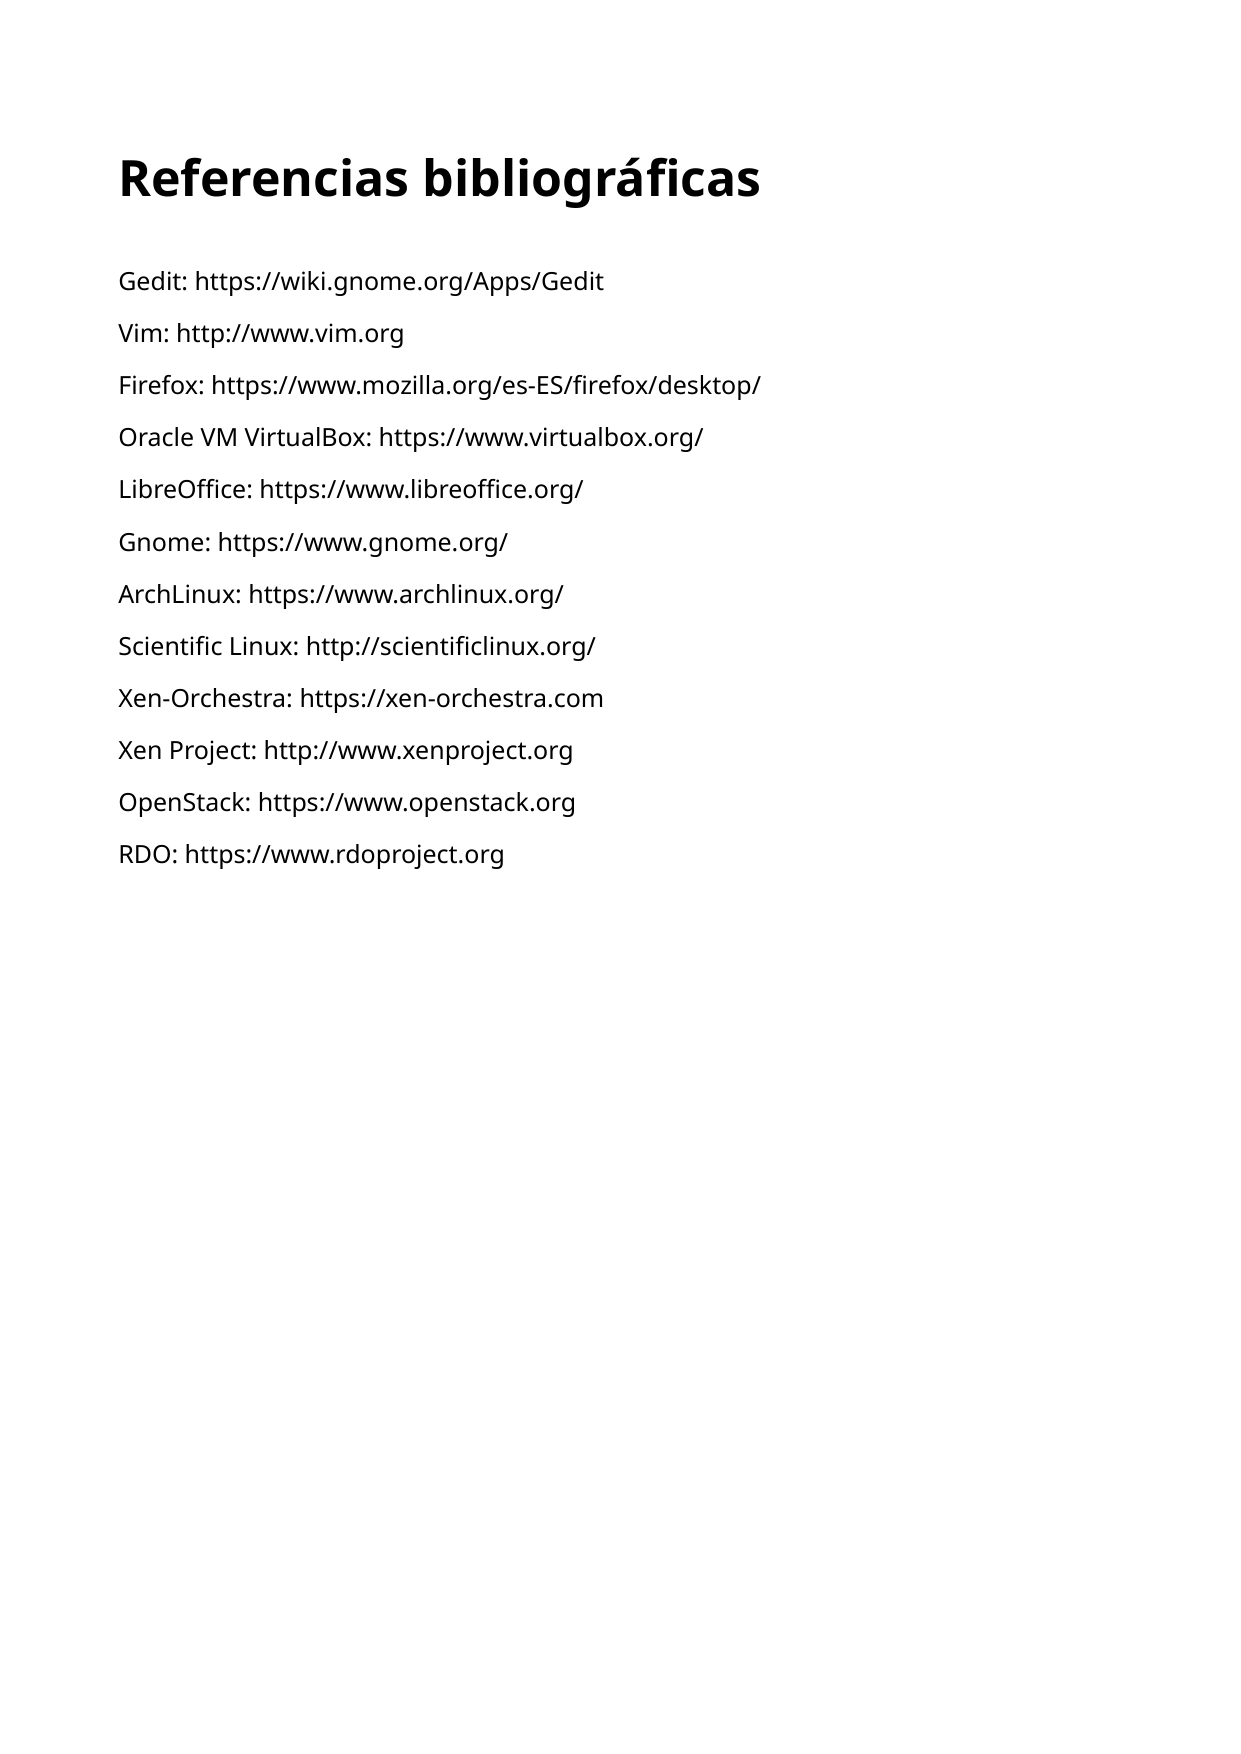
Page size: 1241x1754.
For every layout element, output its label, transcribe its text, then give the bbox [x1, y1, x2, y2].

text Gedit: https://wiki.gnome.org/Apps/Gedit [118, 264, 1122, 298]
text Oracle VM VirtualBox: https://www.virtualbox.org/ [118, 420, 1122, 454]
text RDO: https://www.rdoproject.org [118, 837, 1122, 871]
text Xen-Orchestra: https://xen-orchestra.com [118, 681, 1122, 714]
title Referencias bibliográficas [118, 143, 1122, 211]
text LibreOffice: https://www.libreoffice.org/ [118, 472, 1122, 506]
text OpenStack: https://www.openstack.org [118, 785, 1122, 819]
text Scientific Linux: http://scientificlinux.org/ [118, 628, 1122, 662]
text Gnome: https://www.gnome.org/ [118, 524, 1122, 558]
text Vim: http://www.vim.org [118, 316, 1122, 350]
text ArchLinux: https://www.archlinux.org/ [118, 576, 1122, 610]
text Firefox: https://www.mozilla.org/es-ES/firefox/desktop/ [118, 368, 1122, 402]
text Xen Project: http://www.xenproject.org [118, 733, 1122, 767]
